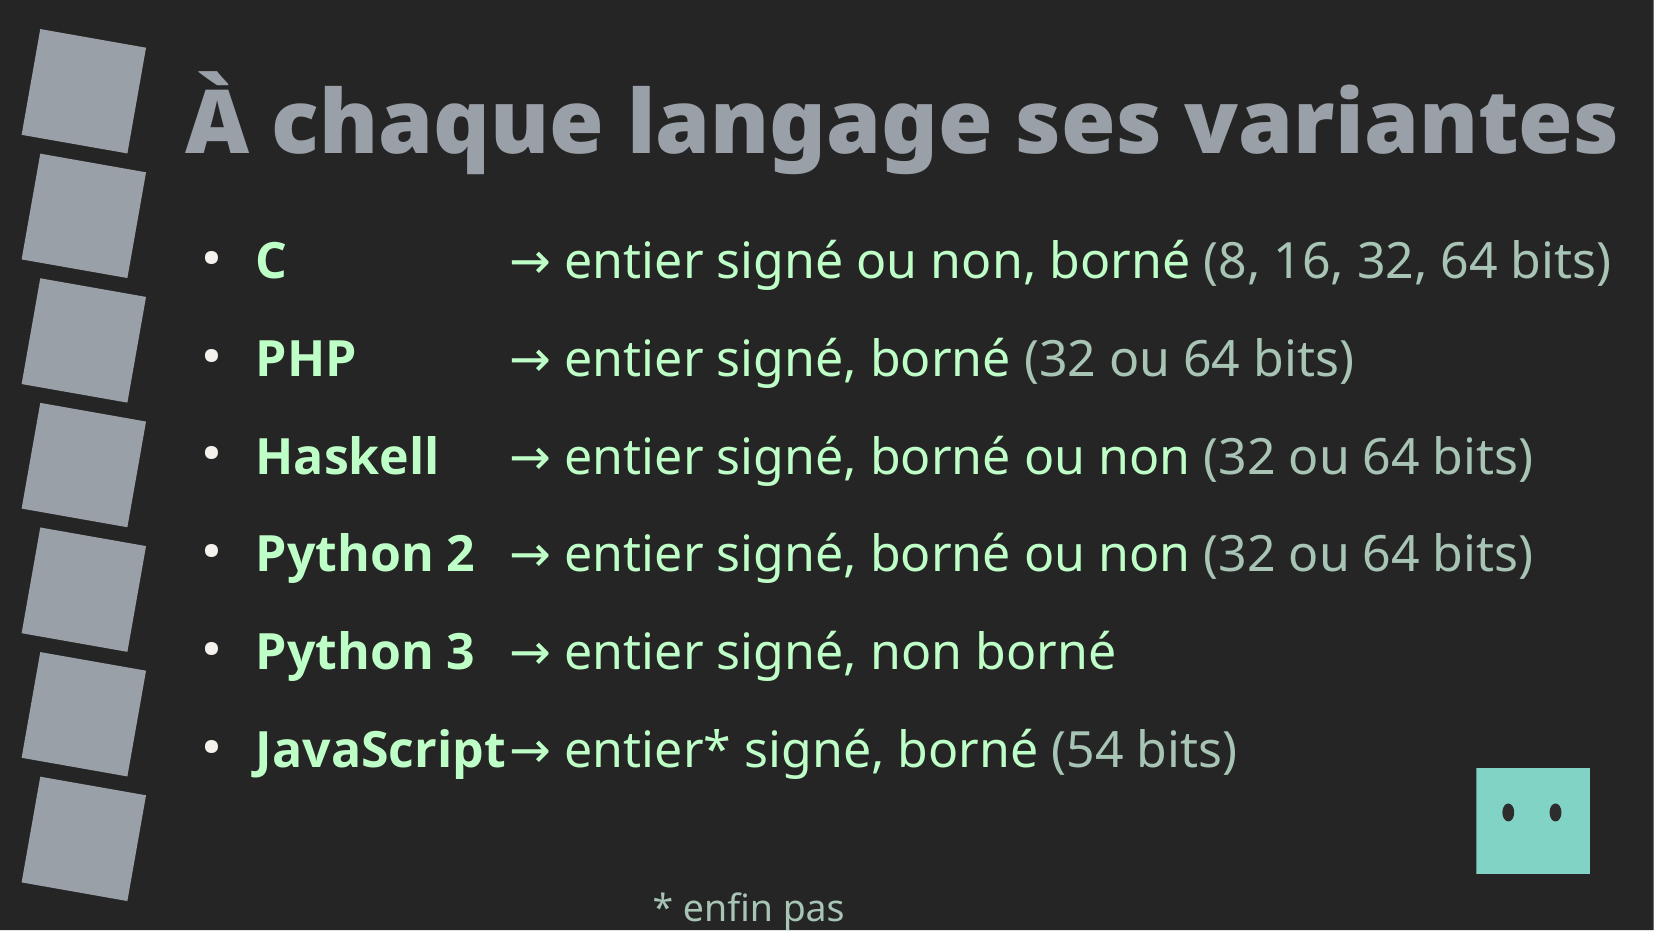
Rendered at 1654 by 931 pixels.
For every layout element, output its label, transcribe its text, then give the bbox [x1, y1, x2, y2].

title À chaque langage ses variantes [184, 59, 1654, 154]
list C → entier signé ou non, borné (8, 16, 32, 64 bits) PHP → entier signé, borné (32 ou 64 bits) Haskell → entier signé, borné ou non (32 ou 64 bits) Python 2 → entier signé, borné ou non (32 ou 64 bits) Python 3 → entier signé, non borné JavaScript → entier* signé, borné (54 bits) [184, 225, 1636, 901]
picture [1476, 767, 1591, 874]
text_box * enfin pas vraiment [637, 874, 1016, 931]
